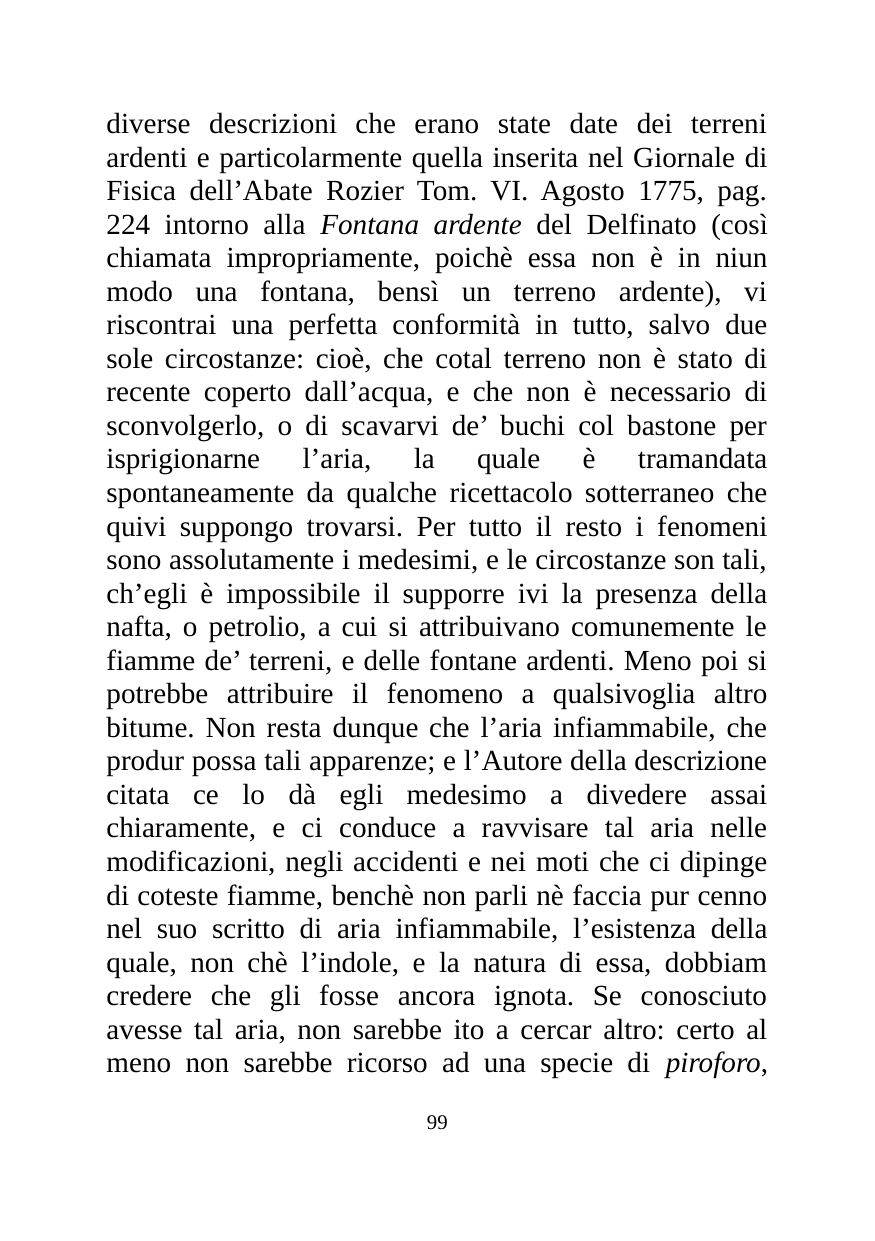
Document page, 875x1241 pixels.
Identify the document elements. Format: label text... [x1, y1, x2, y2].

text diverse descrizioni che erano state date dei terreni ardenti e particolarmente quella inserita nel Giornale di Fisica dell’Abate Rozier Tom. VI. Agosto 1775, pag. 224 intorno alla Fontana ardente del Delfinato (così chiamata impropriamente, poichè essa non è in niun modo una fontana, bensì un terreno ardente), vi riscontrai una perfetta conformità in tutto, salvo due sole circostanze: cioè, che cotal terreno non è stato di recente coperto dall’acqua, e che non è necessario di sconvolgerlo, o di scavarvi de’ buchi col bastone per isprigionarne l’aria, la quale è tramandata spontaneamente da qualche ricettacolo sotterraneo che quivi suppongo trovarsi. Per tutto il resto i fenomeni sono assolutamente i medesimi, e le circostanze son tali, ch’egli è impossibile il supporre ivi la presenza della nafta, o petrolio, a cui si attribuivano comunemente le fiamme de’ terreni, e delle fontane ardenti. Meno poi si potrebbe attribuire il fenomeno a qualsivoglia altro bitume. Non resta dunque che l’aria infiammabile, che produr possa tali apparenze; e l’Autore della descrizione citata ce lo dà egli medesimo a divedere assai chiaramente, e ci conduce a ravvisare tal aria nelle modificazioni, negli accidenti e nei moti che ci dipinge di coteste fiamme, benchè non parli nè faccia pur cenno nel suo scritto di aria infiammabile, l’esistenza della quale, non chè l’indole, e la natura di essa, dobbiam credere che gli fosse ancora ignota. Se conosciuto avesse tal aria, non sarebbe ito a cercar altro: certo al meno non sarebbe ricorso ad una specie di piroforo, [106, 106, 768, 1079]
